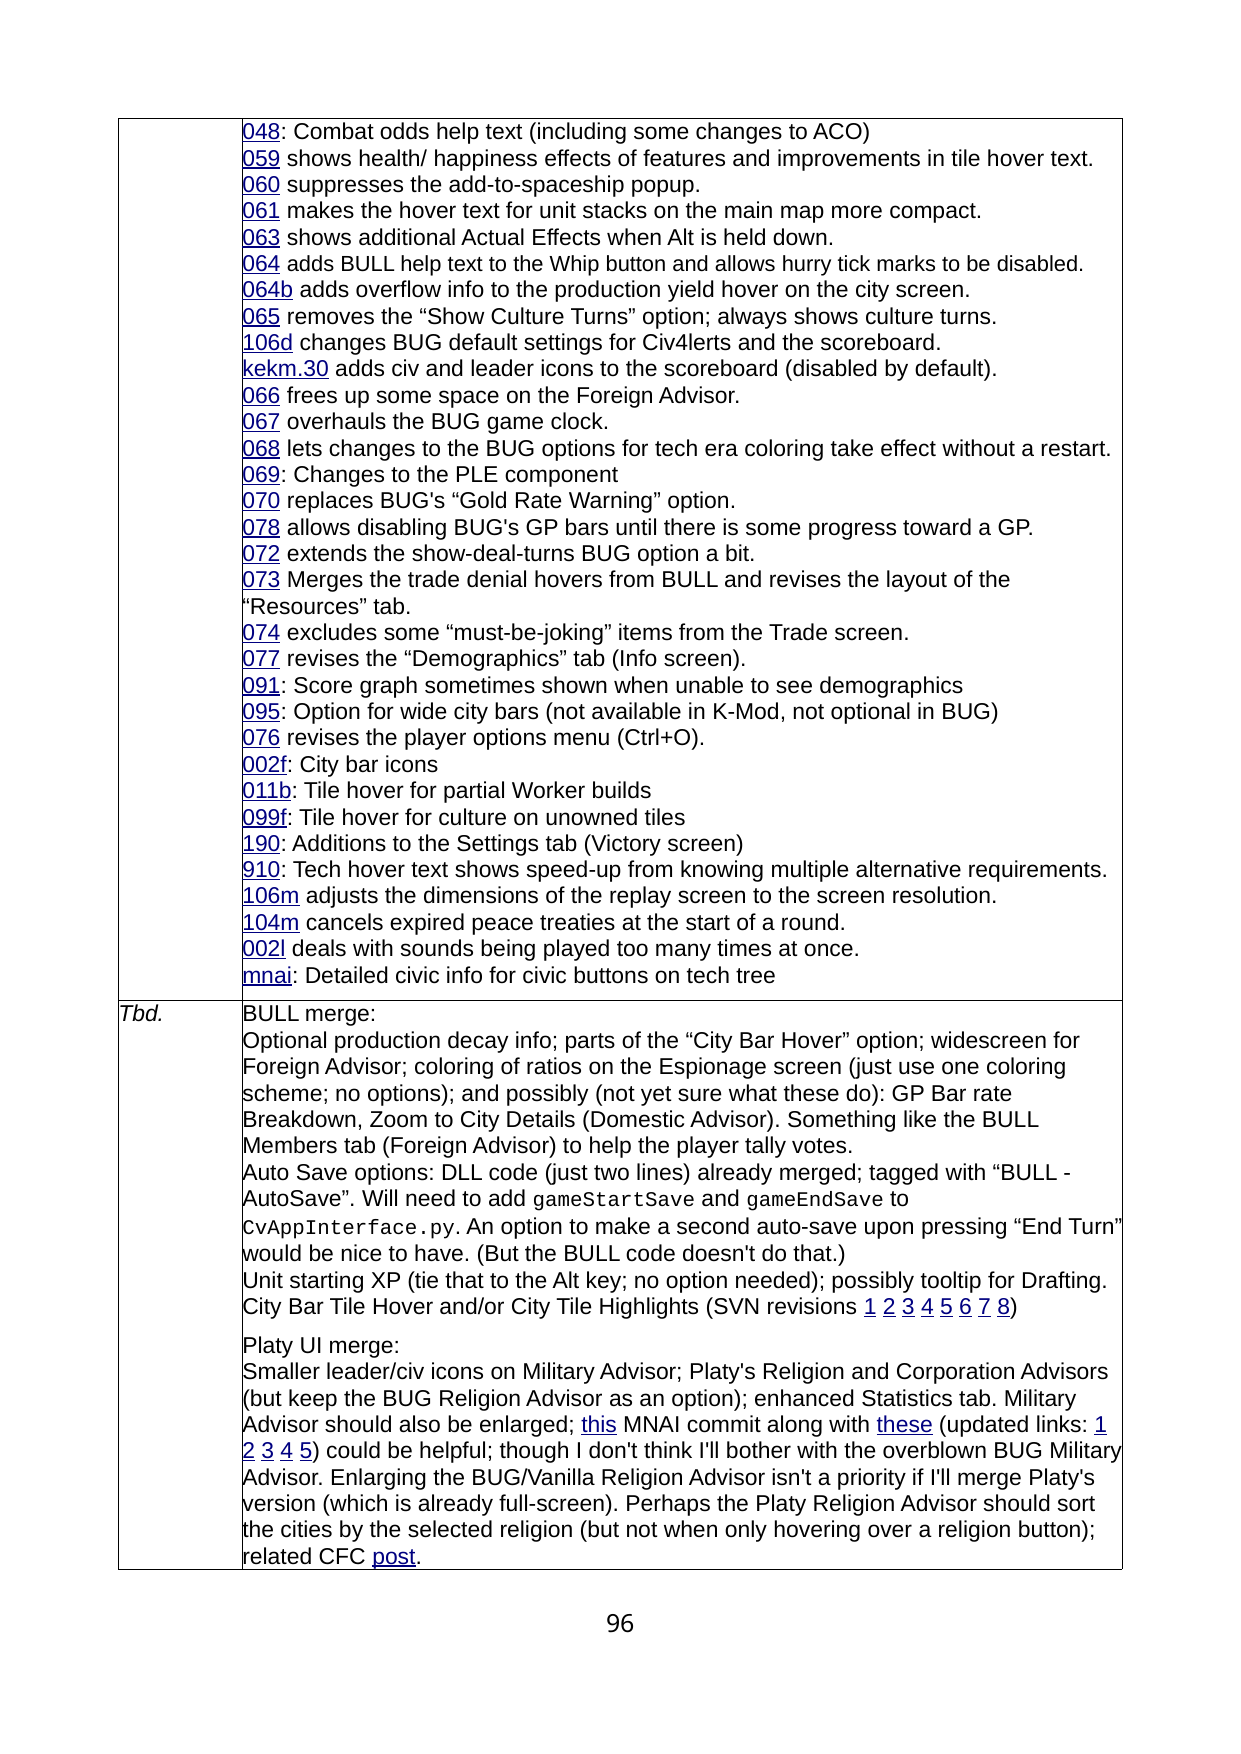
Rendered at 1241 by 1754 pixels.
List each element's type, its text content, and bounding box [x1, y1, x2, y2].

table_cell [119, 119, 242, 1000]
table_cell 048: Combat odds help text (including some changes to ACO) 059 shows health/ happiness effects of features and improvements in tile hover text. 060 suppresses the add-to-spaceship popup. 061 makes the hover text for unit stacks on the main map more compact. 063 shows additional Actual Effects when Alt is held down. 064 adds BULL help text to the Whip button and allows hurry tick marks to be disabled. 064b adds overflow info to the production yield hover on the city screen. 065 removes the “Show Culture Turns” option; always shows culture turns. 106d changes BUG default settings for Civ4lerts and the scoreboard. kekm.30 adds civ and leader icons to the scoreboard (disabled by default). 066 frees up some space on the Foreign Advisor. 067 overhauls the BUG game clock. 068 lets changes to the BUG options for tech era coloring take effect without a restart. 069: Changes to the PLE component 070 replaces BUG's “Gold Rate Warning” option. 078 allows disabling BUG's GP bars until there is some progress toward a GP. 072 extends the show-deal-turns BUG option a bit. 073 Merges the trade denial hovers from BULL and revises the layout of the “Resources” tab. 074 excludes some “must-be-joking” items from the Trade screen. 077 revises the “Demographics” tab (Info screen). 091: Score graph sometimes shown when unable to see demographics 095: Option for wide city bars (not available in K-Mod, not optional in BUG) 076 revises the player options menu (Ctrl+O). 002f: City bar icons 011b: Tile hover for partial Worker builds 099f: Tile hover for culture on unowned tiles 190: Additions to the Settings tab (Victory screen) 910: Tech hover text shows speed-up from knowing multiple alternative requirements. 106m adjusts the dimensions of the replay screen to the screen resolution. 104m cancels expired peace treaties at the start of a round. 002l deals with sounds being played too many times at once. mnai: Detailed civic info for civic buttons on tech tree [243, 119, 1122, 1000]
table_cell Tbd. [119, 1001, 242, 1569]
table_cell BULL merge: Optional production decay info; parts of the “City Bar Hover” option; widescreen for Foreign Advisor; coloring of ratios on the Espionage screen (just use one coloring scheme; no options); and possibly (not yet sure what these do): GP Bar rate Breakdown, Zoom to City Details (Domestic Advisor). Something like the BULL Members tab (Foreign Advisor) to help the player tally votes. Auto Save options: DLL code (just two lines) already merged; tagged with “BULL - AutoSave”. Will need to add gameStartSave and gameEndSave to CvAppInterface.py. An option to make a second auto-save upon pressing “End Turn” would be nice to have. (But the BULL code doesn't do that.) Unit starting XP (tie that to the Alt key; no option needed); possibly tooltip for Drafting. City Bar Tile Hover and/or City Tile Highlights (SVN revisions 1 2 3 4 5 6 7 8) Platy UI merge: Smaller leader/civ icons on Military Advisor; Platy's Religion and Corporation Advisors (but keep the BUG Religion Advisor as an option); enhanced Statistics tab. Military Advisor should also be enlarged; this MNAI commit along with these (updated links: 1 2 3 4 5) could be helpful; though I don't think I'll bother with the overblown BUG Military Advisor. Enlarging the BUG/Vanilla Religion Advisor isn't a priority if I'll merge Platy's version (which is already full-screen). Perhaps the Platy Religion Advisor should sort the cities by the selected religion (but not when only hovering over a religion button); related CFC post. [243, 1001, 1122, 1569]
